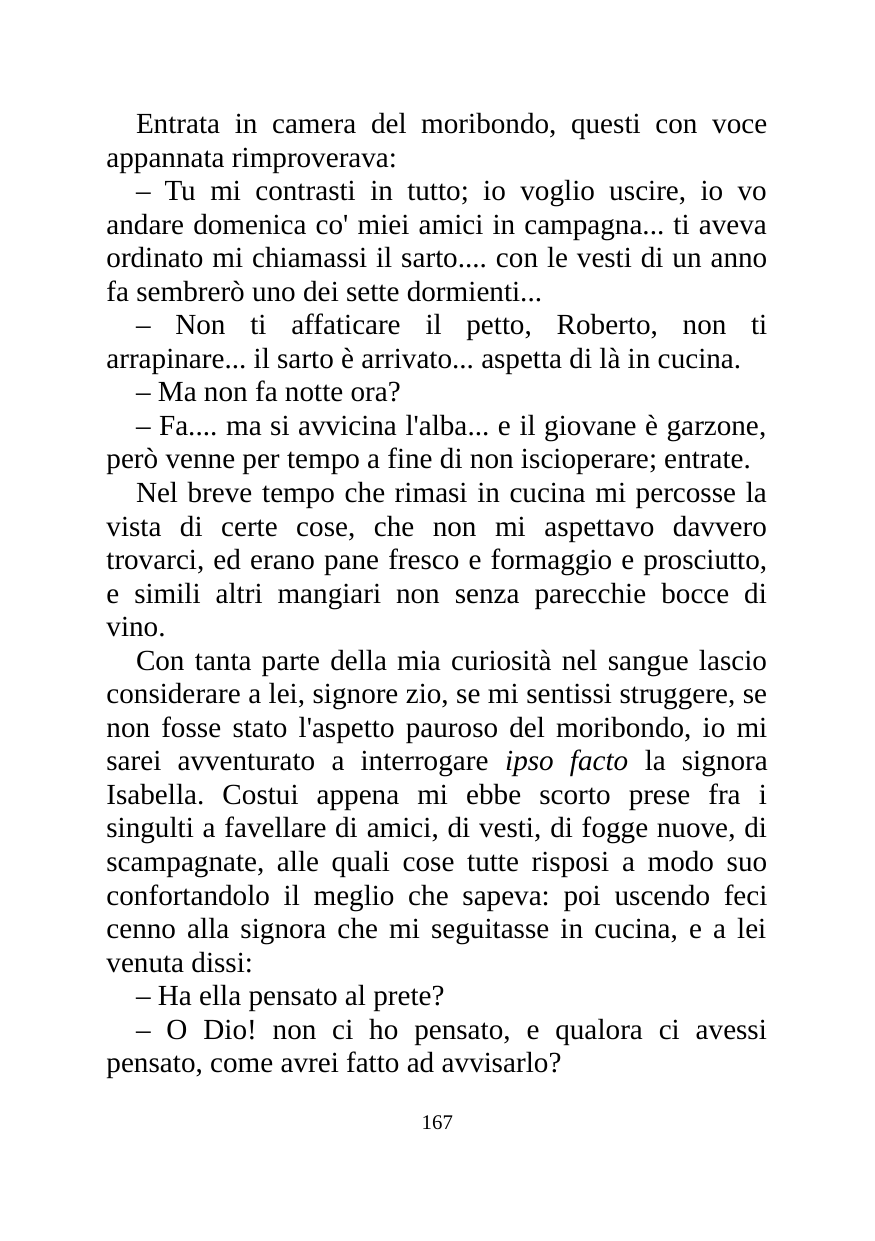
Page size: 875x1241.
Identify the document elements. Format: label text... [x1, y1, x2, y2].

text – Ha ella pensato al prete? [106, 978, 768, 1012]
text Nel breve tempo che rimasi in cucina mi percosse la vista di certe cose, che non mi aspettavo davvero trovarci, ed erano pane fresco e formaggio e prosciutto, e simili altri mangiari non senza parecchie bocce di vino. [106, 475, 768, 643]
text Con tanta parte della mia curiosità nel sangue lascio considerare a lei, signore zio, se mi sentissi struggere, se non fosse stato l'aspetto pauroso del moribondo, io mi sarei avventurato a interrogare ipso facto la signora Isabella. Costui appena mi ebbe scorto prese fra i singulti a favellare di amici, di vesti, di fogge nuove, di scampagnate, alle quali cose tutte risposi a modo suo confortandolo il meglio che sapeva: poi uscendo feci cenno alla signora che mi seguitasse in cucina, e a lei venuta dissi: [106, 643, 768, 978]
text Entrata in camera del moribondo, questi con voce appannata rimproverava: [106, 106, 768, 173]
text – Fa.... ma si avvicina l'alba... e il giovane è garzone, però venne per tempo a fine di non iscioperare; entrate. [106, 408, 768, 475]
text – Non ti affaticare il petto, Roberto, non ti arrapinare... il sarto è arrivato... aspetta di là in cucina. [106, 307, 768, 374]
text – Tu mi contrasti in tutto; io voglio uscire, io vo andare domenica co' miei amici in campagna... ti aveva ordinato mi chiamassi il sarto.... con le vesti di un anno fa sembrerò uno dei sette dormienti... [106, 173, 768, 307]
text – O Dio! non ci ho pensato, e qualora ci avessi pensato, come avrei fatto ad avvisarlo? [106, 1012, 768, 1079]
text – Ma non fa notte ora? [106, 374, 768, 408]
